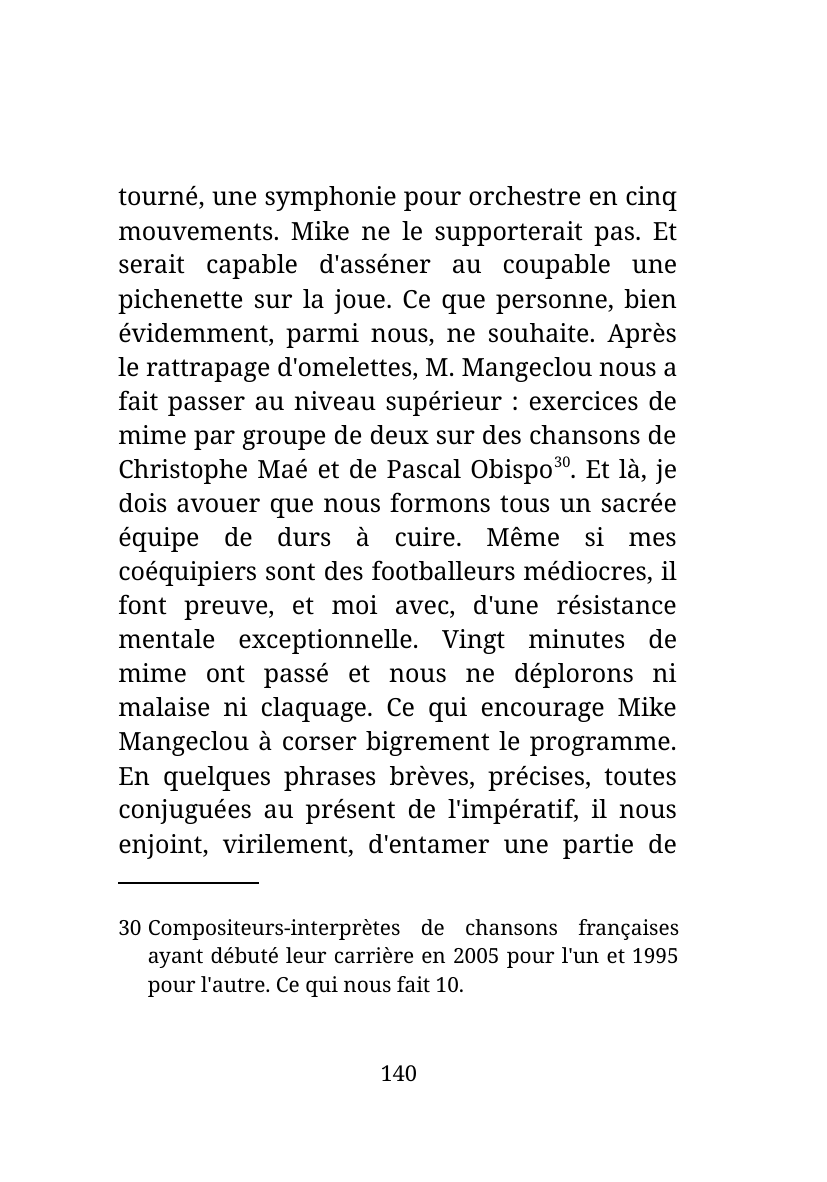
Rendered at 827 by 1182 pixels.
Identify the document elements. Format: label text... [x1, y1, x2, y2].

text Compositeurs-interprètes de chansons françaises ayant débuté leur carrière en 2005 pour l'un et 1995 pour l'autre. Ce qui nous fait 10. [118, 913, 679, 998]
text tourné, une symphonie pour orchestre en cinq mouvements. Mike ne le supporterait pas. Et serait capable d'asséner au coupable une pichenette sur la joue. Ce que personne, bien évidemment, parmi nous, ne souhaite. Après le rattrapage d'omelettes, M. Mangeclou nous a fait passer au niveau supérieur : exercices de mime par groupe de deux sur des chansons de Christophe Maé et de Pascal Obispo. Et là, je dois avouer que nous formons tous un sacrée équipe de durs à cuire. Même si mes coéquipiers sont des footballeurs médiocres, il font preuve, et moi avec, d'une résistance mentale exceptionnelle. Vingt minutes de mime ont passé et nous ne déplorons ni malaise ni claquage. Ce qui encourage Mike Mangeclou à corser bigrement le programme. En quelques phrases brèves, précises, toutes conjuguées au présent de l'impératif, il nous enjoint, virilement, d'entamer une partie de [118, 179, 677, 860]
